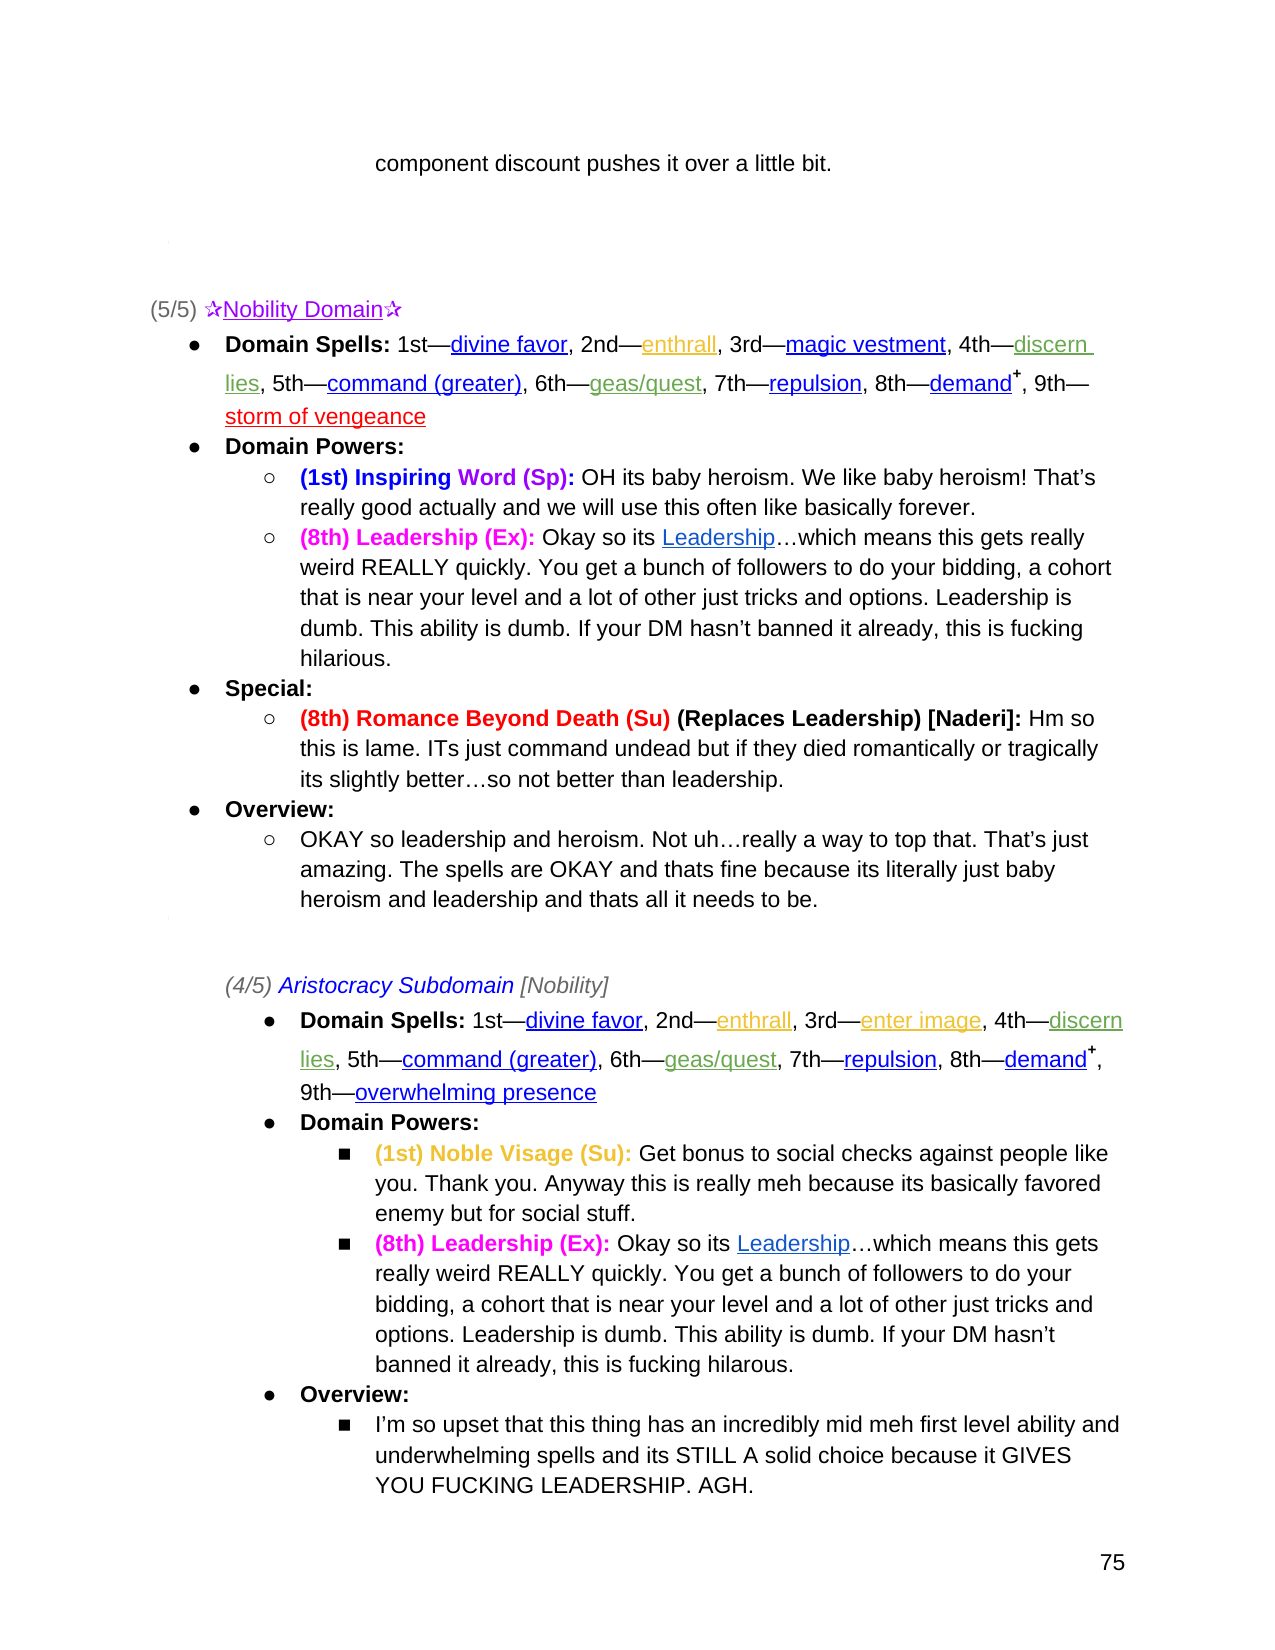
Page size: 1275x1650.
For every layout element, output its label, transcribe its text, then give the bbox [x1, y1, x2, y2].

list (8th) Leadership (Ex): Okay so its Leadership…which means this gets really weird REALLY quickly. You get a bunch of followers to do your bidding, a cohort that is near your level and a lot of other just tricks and options. Leadership is dumb. This ability is dumb. If your DM hasn’t banned it already, this is fucking hilarous. [337, 1230, 1125, 1377]
list Overview: [262, 1381, 1125, 1408]
list OKAY so leadership and heroism. Not uh…really a way to top that. That’s just amazing. The spells are OKAY and thats fine because its literally just baby heroism and leadership and thats all it needs to be. [262, 826, 1125, 913]
list (8th) Leadership (Ex): Okay so its Leadership…which means this gets really weird REALLY quickly. You get a bunch of followers to do your bidding, a cohort that is near your level and a lot of other just tricks and options. Leadership is dumb. This ability is dumb. If your DM hasn’t banned it already, this is fucking hilarious. [262, 524, 1125, 671]
list Domain Powers: [187, 433, 1125, 460]
list Domain Powers: [262, 1109, 1125, 1136]
subtitle (4/5) Aristocracy Subdomain [Nobility] [225, 972, 1125, 998]
list Domain Spells: 1st—divine favor, 2nd—enthrall, 3rd—enter image, 4th—discern lies, 5th—command (greater), 6th—geas/quest, 7th—repulsion, 8th—demand+, 9th—overwhelming presence [262, 1007, 1125, 1106]
list (8th) Romance Beyond Death (Su) (Replaces Leadership) [Naderi]: Hm so this is lame. ITs just command undead but if they died romantically or tragically its slightly better…so not better than leadership. [262, 705, 1125, 792]
list (1st) Inspiring Word (Sp): OH its baby heroism. We like baby heroism! That’s really good actually and we will use this often like basically forever. [262, 463, 1125, 520]
list Domain Spells: 1st—divine favor, 2nd—enthrall, 3rd—magic vestment, 4th—discern lies, 5th—command (greater), 6th—geas/quest, 7th—repulsion, 8th—demand+, 9th—storm of vengeance [187, 331, 1125, 429]
list I’m so upset that this thing has an incredibly mid meh first level ability and underwhelming spells and its STILL A solid choice because it GIVES YOU FUCKING LEADERSHIP. AGH. [337, 1411, 1125, 1498]
list (1st) Noble Visage (Su): Get bonus to social checks against people like you. Thank you. Anyway this is really meh because its basically favored enemy but for social stuff. [337, 1139, 1125, 1226]
list component discount pushes it over a little bit. [337, 150, 1125, 176]
list Overview: [187, 796, 1125, 822]
subtitle (5/5) ✰Nobility Domain✰ [150, 296, 1125, 322]
list Special: [187, 675, 1125, 701]
